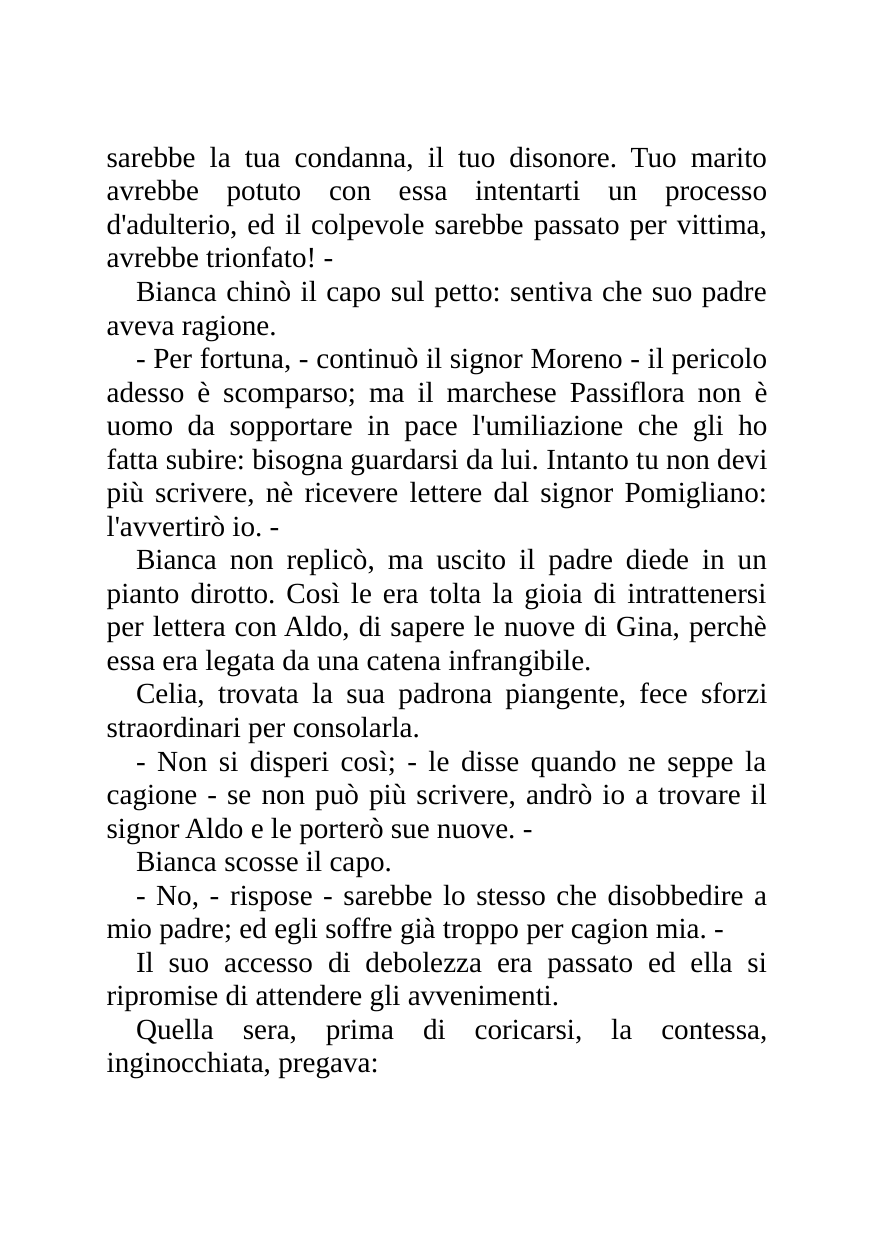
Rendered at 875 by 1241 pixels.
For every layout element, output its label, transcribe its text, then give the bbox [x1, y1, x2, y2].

text - Non si disperi così; - le disse quando ne seppe la cagione - se non può più scrivere, andrò io a trovare il signor Aldo e le porterò sue nuove. - [106, 744, 768, 844]
text Bianca non replicò, ma uscito il padre diede in un pianto dirotto. Così le era tolta la gioia di intrattenersi per lettera con Aldo, di sapere le nuove di Gina, perchè essa era legata da una catena infrangibile. [106, 542, 768, 677]
text Il suo accesso di debolezza era passato ed ella si ripromise di attendere gli avvenimenti. [106, 945, 768, 1012]
text Bianca scosse il capo. [106, 844, 768, 878]
text - No, - rispose - sarebbe lo stesso che disobbedire a mio padre; ed egli soffre già troppo per cagion mia. - [106, 878, 768, 945]
text Quella sera, prima di coricarsi, la contessa, inginocchiata, pregava: [106, 1012, 768, 1079]
text Bianca chinò il capo sul petto: sentiva che suo padre aveva ragione. [106, 274, 768, 341]
text Celia, trovata la sua padrona piangente, fece sforzi straordinari per consolarla. [106, 677, 768, 744]
text - Per fortuna, - continuò il signor Moreno - il pericolo adesso è scomparso; ma il marchese Passiflora non è uomo da sopportare in pace l'umiliazione che gli ho fatta subire: bisogna guardarsi da lui. Intanto tu non devi più scrivere, nè ricevere lettere dal signor Pomigliano: l'avvertirò io. - [106, 341, 768, 542]
text sarebbe la tua condanna, il tuo disonore. Tuo marito avrebbe potuto con essa intentarti un processo d'adulterio, ed il colpevole sarebbe passato per vittima, avrebbe trionfato! - [106, 140, 768, 274]
